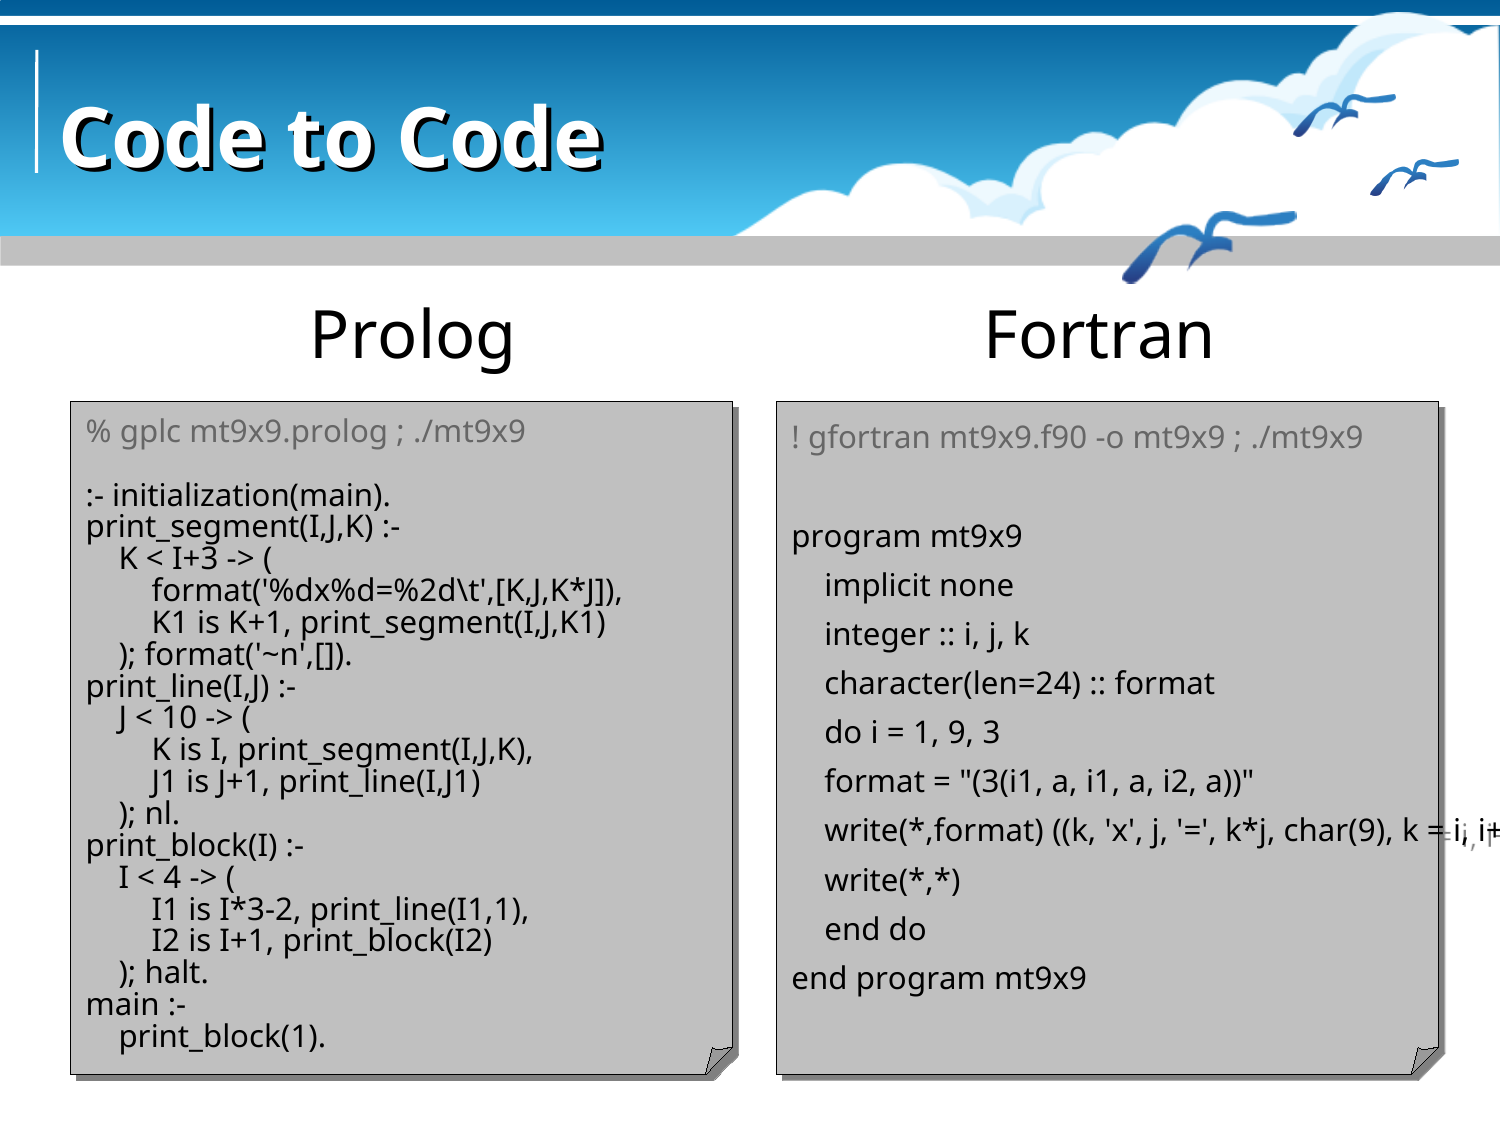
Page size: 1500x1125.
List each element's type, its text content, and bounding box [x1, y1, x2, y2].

text_box Prolog [295, 283, 567, 388]
text_box Fortran [968, 283, 1288, 388]
title Code to Code [59, 86, 1465, 186]
text_box ! gfortran mt9x9.f90 -o mt9x9 ; ./mt9x9 program mt9x9 implicit none integer :: i, j, k character(len=24) :: format do i = 1, 9, 3 format = "(3(i1, a, i1, a, i2, a))" write(*,format) ((k, 'x', j, '=', k*j, char(9), k = i, i+2), j = 1, 9) write(*,*) end do end program mt9x9 [776, 401, 1439, 1075]
picture [730, 12, 1500, 284]
text_box % gplc mt9x9.prolog ; ./mt9x9 :- initialization(main). print_segment(I,J,K) :- K < I+3 -> ( format('%dx%d=%2d\t',[K,J,K*J]), K1 is K+1, print_segment(I,J,K1) ); format('~n',[]). print_line(I,J) :- J < 10 -> ( K is I, print_segment(I,J,K), J1 is J+1, print_line(I,J1) ); nl. print_block(I) :- I < 4 -> ( I1 is I*3-2, print_line(I1,1), I2 is I+1, print_block(I2) ); halt. main :- print_block(1). [70, 401, 733, 1075]
